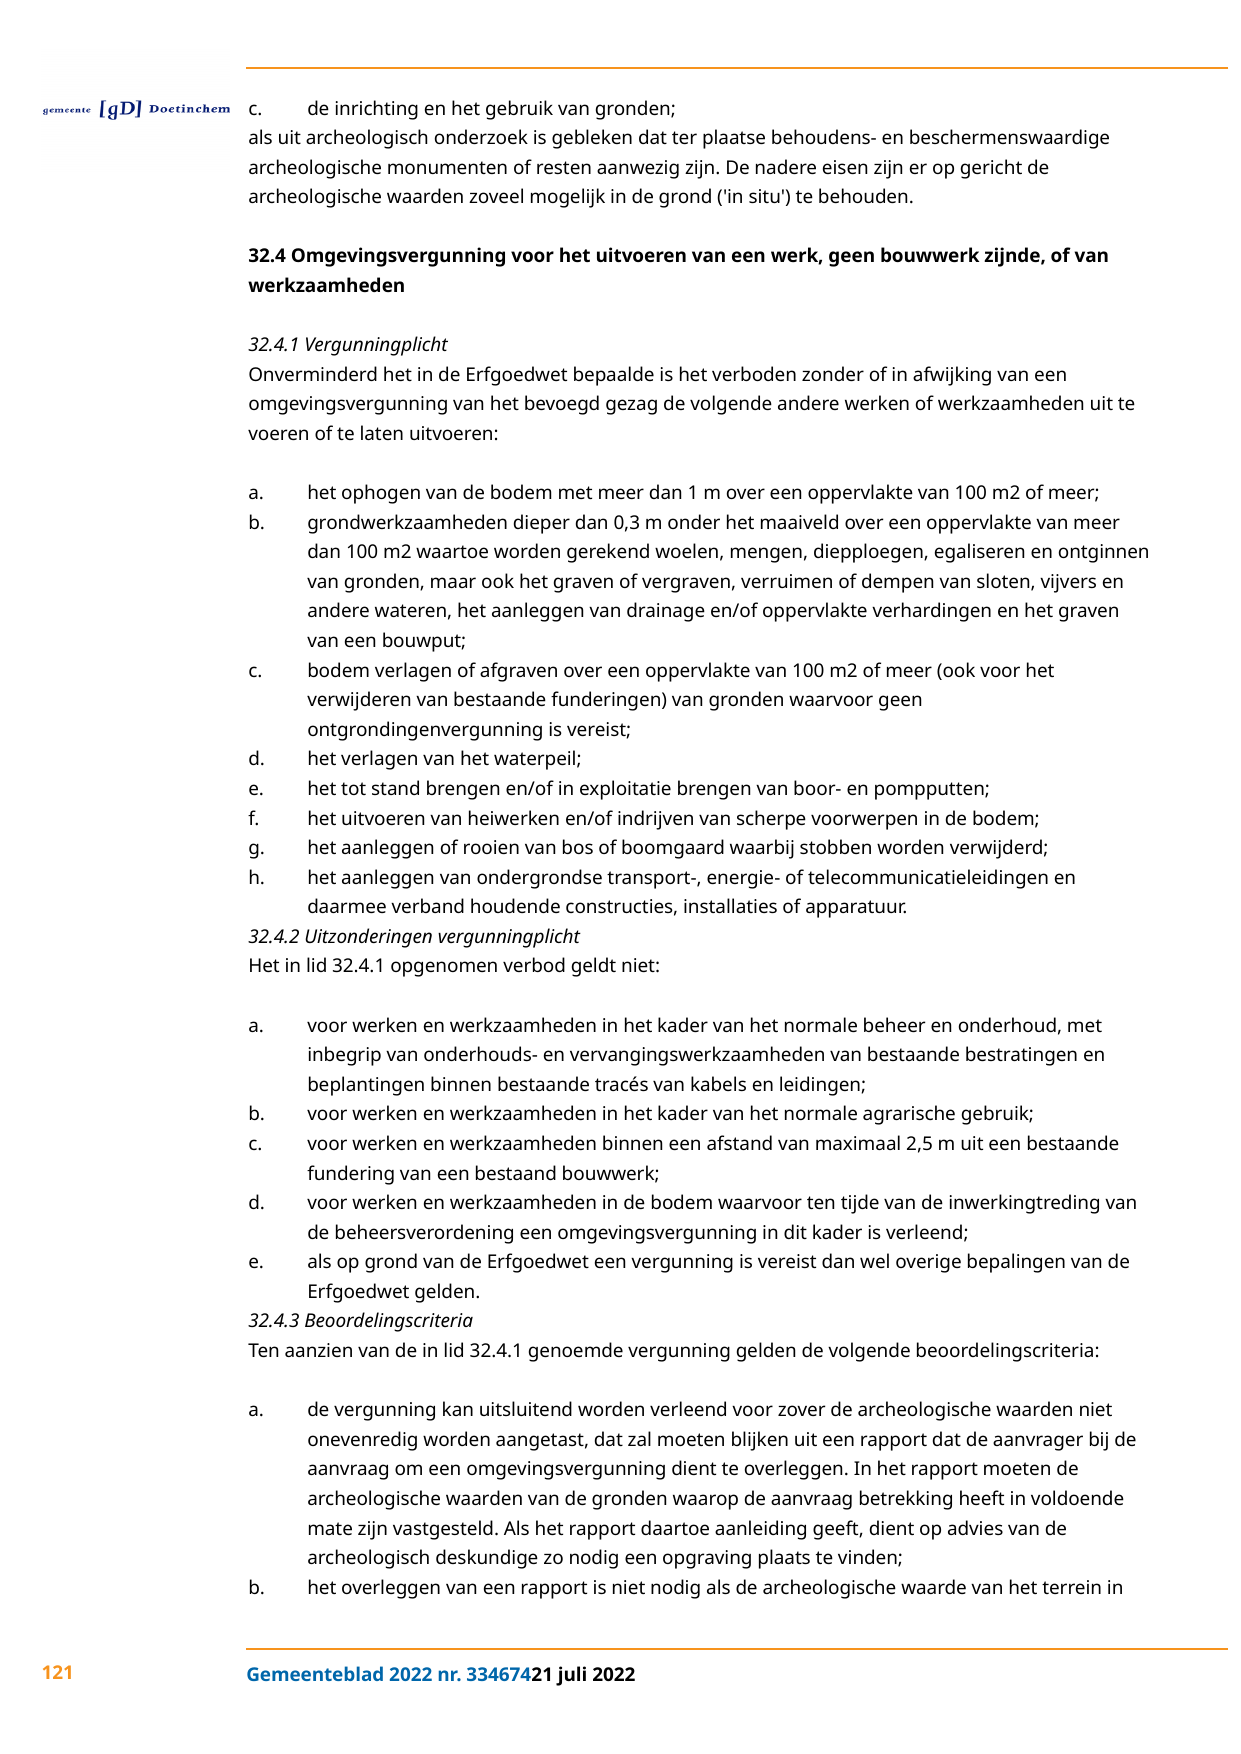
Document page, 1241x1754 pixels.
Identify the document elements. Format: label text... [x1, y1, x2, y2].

list het aanleggen van ondergrondse transport-, energie- of telecommunicatieleidingen en daarmee verband houdende constructies, installaties of apparatuur. [248, 864, 1152, 919]
list het tot stand brengen en/of in exploitatie brengen van boor- en pompputten; [248, 775, 1152, 801]
text 32.4 Omgevingsvergunning voor het uitvoeren van een werk, geen bouwwerk zijnde, of van werkzaamheden [248, 243, 1152, 298]
text 32.4.3 Beoordelingscriteria [248, 1308, 1152, 1333]
text 32.4.2 Uitzonderingen vergunningplicht [248, 923, 1152, 949]
text 32.4.1 Vergunningplicht [248, 331, 1152, 357]
text Het in lid 32.4.1 opgenomen verbod geldt niet: [248, 953, 1152, 978]
list voor werken en werkzaamheden in het kader van het normale agrarische gebruik; [248, 1101, 1152, 1126]
list het ophogen van de bodem met meer dan 1 m over een oppervlakte van 100 m2 of meer; [248, 479, 1152, 505]
list de vergunning kan uitsluitend worden verleend voor zover de archeologische waarden niet onevenredig worden aangetast, dat zal moeten blijken uit een rapport dat de aanvrager bij de aanvraag om een omgevingsvergunning dient te overleggen. In het rapport moeten de archeologische waarden van de gronden waarop de aanvraag betrekking heeft in voldoende mate zijn vastgesteld. Als het rapport daartoe aanleiding geeft, dient op advies van de archeologisch deskundige zo nodig een opgraving plaats te vinden; [248, 1396, 1152, 1570]
list het verlagen van het waterpeil; [248, 746, 1152, 771]
list bodem verlagen of afgraven over een oppervlakte van 100 m2 of meer (ook voor het verwijderen van bestaande funderingen) van gronden waarvoor geen ontgrondingenvergunning is vereist; [248, 657, 1152, 742]
picture [41, 47, 231, 172]
text Ten aanzien van de in lid 32.4.1 genoemde vergunning gelden de volgende beoordelingscriteria: [248, 1337, 1152, 1363]
list het uitvoeren van heiwerken en/of indrijven van scherpe voorwerpen in de bodem; [248, 805, 1152, 831]
list het overleggen van een rapport is niet nodig als de archeologische waarde van het terrein in [248, 1574, 1152, 1600]
text als uit archeologisch onderzoek is gebleken dat ter plaatse behoudens- en beschermenswaardige archeologische monumenten of resten aanwezig zijn. De nadere eisen zijn er op gericht de archeologische waarden zoveel mogelijk in de grond ('in situ') te behouden. [248, 124, 1152, 209]
list voor werken en werkzaamheden in de bodem waarvoor ten tijde van de inwerkingtreding van de beheersverordening een omgevingsvergunning in dit kader is verleend; [248, 1189, 1152, 1245]
list als op grond van de Erfgoedwet een vergunning is vereist dan wel overige bepalingen van de Erfgoedwet gelden. [248, 1248, 1152, 1304]
list voor werken en werkzaamheden binnen een afstand van maximaal 2,5 m uit een bestaande fundering van een bestaand bouwwerk; [248, 1130, 1152, 1186]
list grondwerkzaamheden dieper dan 0,3 m onder het maaiveld over een oppervlakte van meer dan 100 m2 waartoe worden gerekend woelen, mengen, diepploegen, egaliseren en ontginnen van gronden, maar ook het graven of vergraven, verruimen of dempen van sloten, vijvers en andere wateren, het aanleggen van drainage en/of oppervlakte verhardingen en het graven van een bouwput; [248, 509, 1152, 653]
list het aanleggen of rooien van bos of boomgaard waarbij stobben worden verwijderd; [248, 834, 1152, 860]
list de inrichting en het gebruik van gronden; [248, 95, 1152, 121]
text Onverminderd het in de Erfgoedwet bepaalde is het verboden zonder of in afwijking van een omgevingsvergunning van het bevoegd gezag de volgende andere werken of werkzaamheden uit te voeren of te laten uitvoeren: [248, 361, 1152, 446]
list voor werken en werkzaamheden in het kader van het normale beheer en onderhoud, met inbegrip van onderhouds- en vervangingswerkzaamheden van bestaande bestratingen en beplantingen binnen bestaande tracés van kabels en leidingen; [248, 1012, 1152, 1097]
